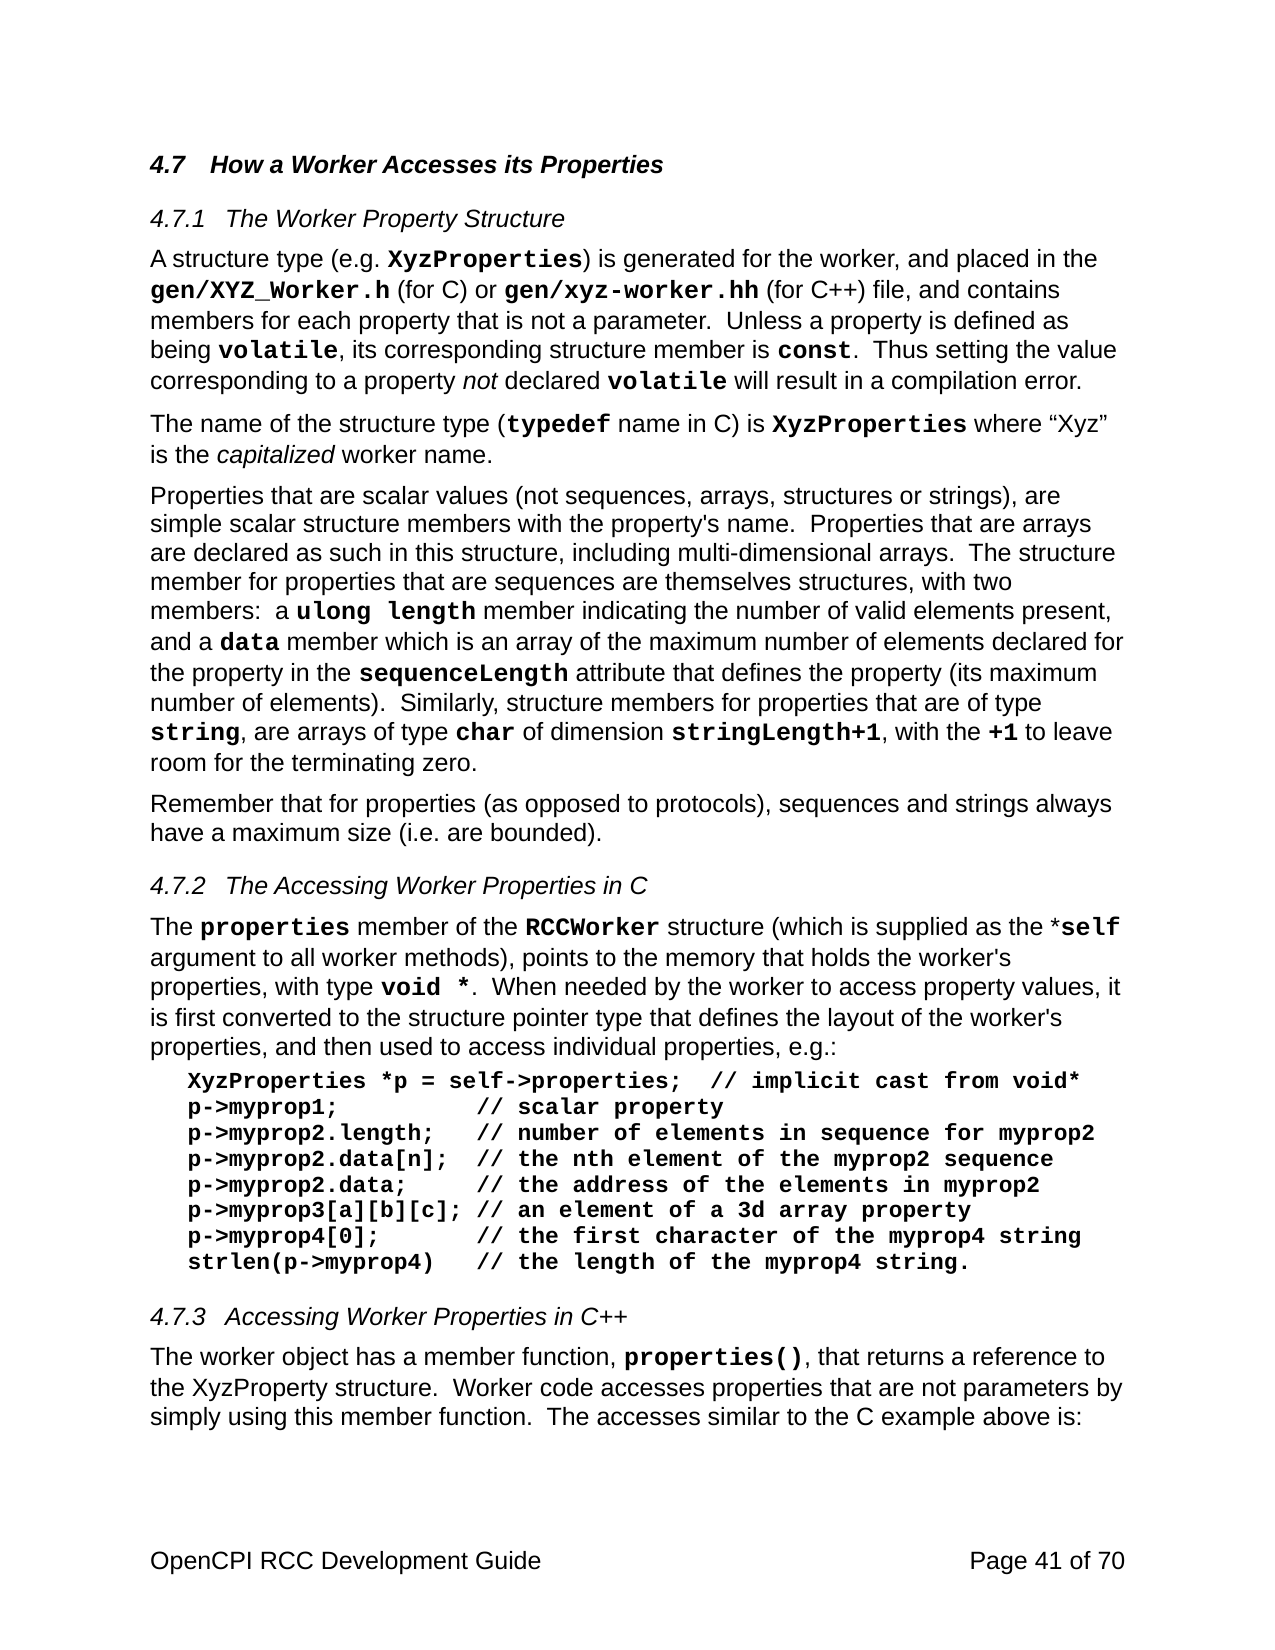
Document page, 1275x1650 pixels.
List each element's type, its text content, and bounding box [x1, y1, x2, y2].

subtitle The Worker Property Structure [150, 204, 1125, 232]
subtitle Accessing Worker Properties in C++ [150, 1302, 1125, 1330]
text The name of the structure type (typedef name in C) is XyzProperties where “Xyz” is the capitalized worker name. [150, 409, 1125, 469]
text Properties that are scalar values (not sequences, arrays, structures or strings), are simple scalar structure members with the property's name. Properties that are arrays are declared as such in this structure, including multi-dimensional arrays. The structure member for properties that are sequences are themselves structures, with two members: a ulong length member indicating the number of valid elements present, and a data member which is an array of the maximum number of elements declared for the property in the sequenceLength attribute that defines the property (its maximum number of elements). Similarly, structure members for properties that are of type string, are arrays of type char of dimension stringLength+1, with the +1 to leave room for the terminating zero. [150, 481, 1125, 777]
text XyzProperties *p = self->properties; // implicit cast from void* p->myprop1; // scalar property p->myprop2.length; // number of elements in sequence for myprop2 p->myprop2.data[n]; // the nth element of the myprop2 sequence p->myprop2.data; // the address of the elements in myprop2 p->myprop3[a][b][c]; // an element of a 3d array property p->myprop4[0]; // the first character of the myprop4 string strlen(p->myprop4) // the length of the myprop4 string. [187, 1069, 1125, 1277]
subtitle The Accessing Worker Properties in C [150, 871, 1125, 900]
text The properties member of the RCCWorker structure (which is supplied as the *self argument to all worker methods), points to the memory that holds the worker's properties, with type void *. When needed by the worker to access property values, it is first converted to the structure pointer type that defines the layout of the worker's properties, and then used to access individual properties, e.g.: [150, 912, 1125, 1060]
subtitle How a Worker Accesses its Properties [150, 150, 1125, 179]
text A structure type (e.g. XyzProperties) is generated for the worker, and placed in the gen/XYZ_Worker.h (for C) or gen/xyz-worker.hh (for C++) file, and contains members for each property that is not a parameter. Unless a property is defined as being volatile, its corresponding structure member is const. Thus setting the value corresponding to a property not declared volatile will result in a compilation error. [150, 244, 1125, 397]
text The worker object has a member function, properties(), that returns a reference to the XyzProperty structure. Worker code accesses properties that are not parameters by simply using this member function. The accesses similar to the C example above is: [150, 1342, 1125, 1431]
text Remember that for properties (as opposed to protocols), sequences and strings always have a maximum size (i.e. are bounded). [150, 789, 1125, 846]
